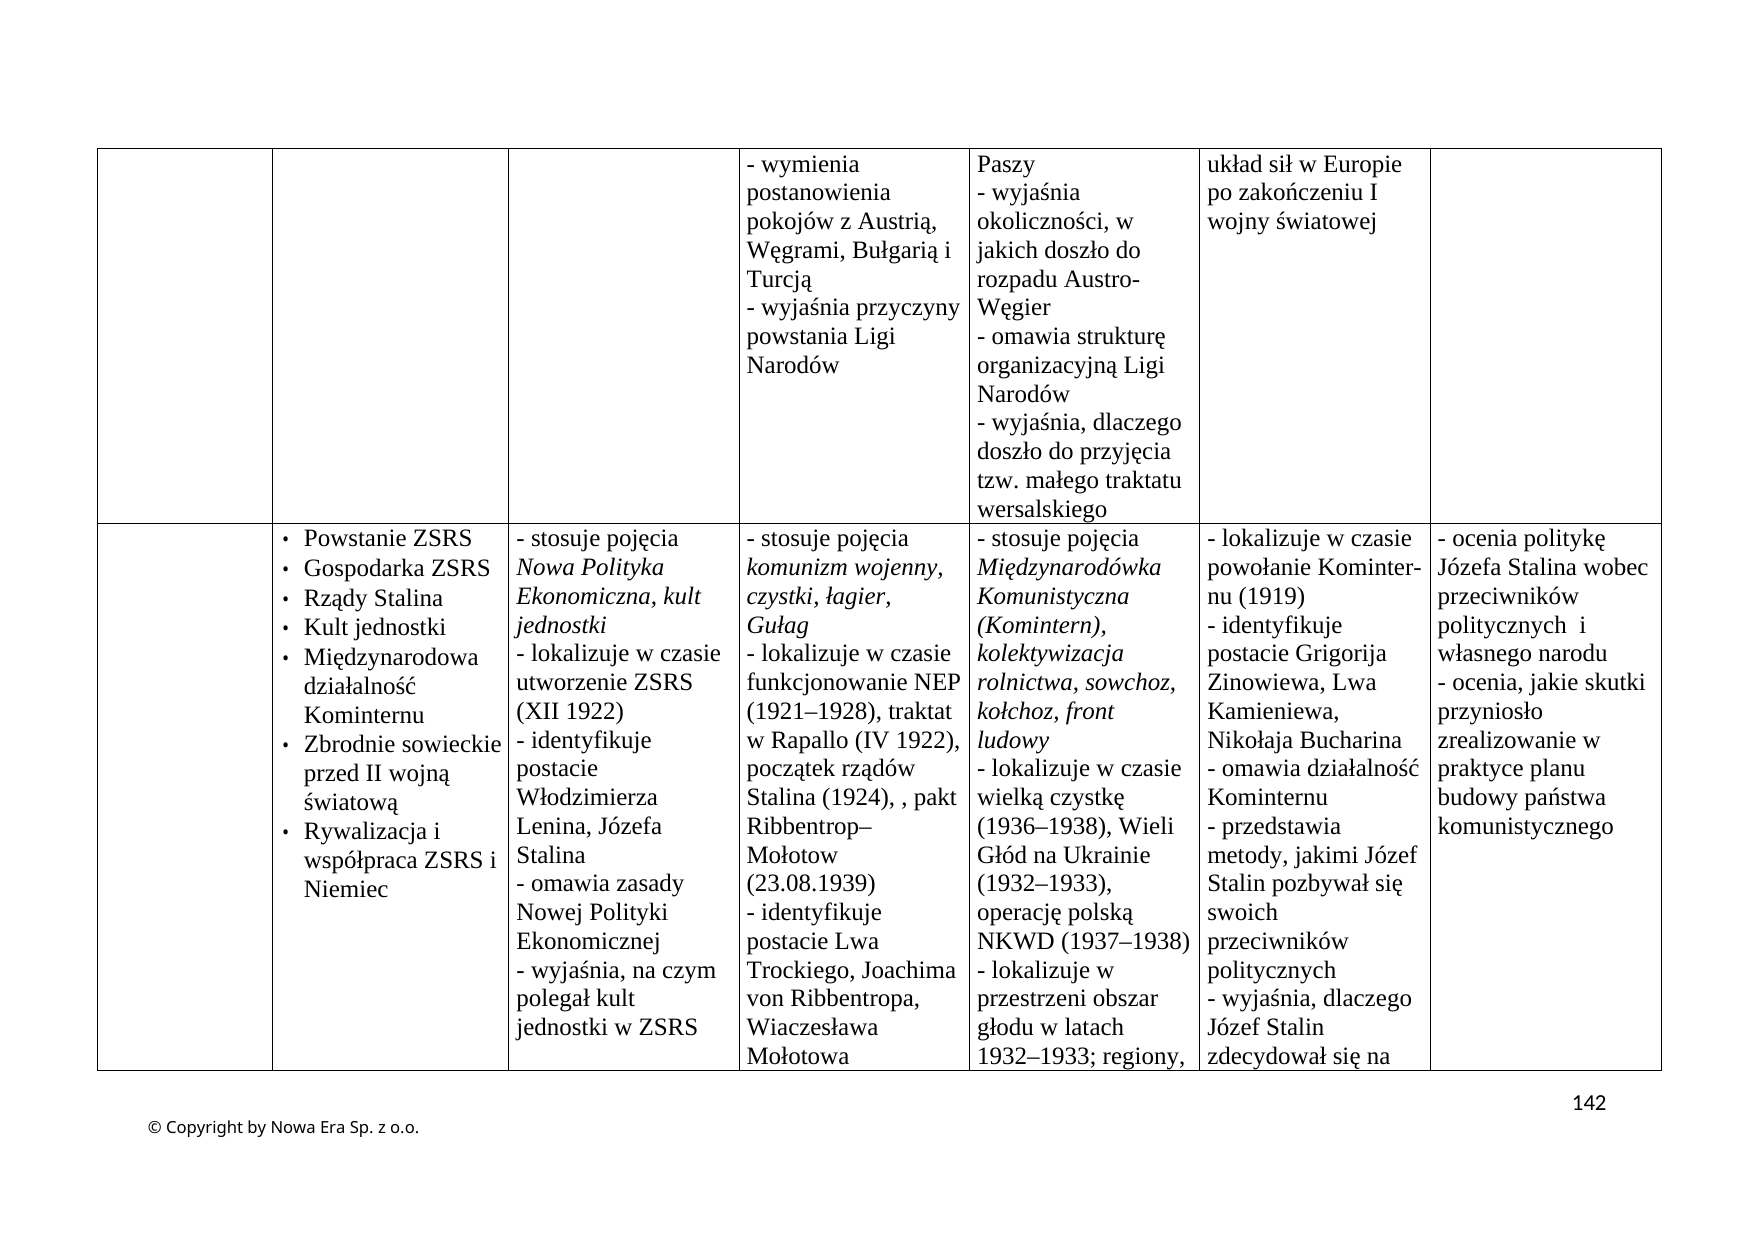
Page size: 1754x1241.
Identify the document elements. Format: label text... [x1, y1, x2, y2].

table_cell - ocenia politykę Józefa Stalina wobec przeciwników politycznych i własnego narodu - ocenia, jakie skutki przyniosło zrealizowanie w praktyce planu budowy państwa komunistycznego [1431, 524, 1661, 1070]
table_cell [509, 149, 739, 522]
table_cell układ sił w Europie po zakończeniu I wojny światowej [1200, 149, 1430, 522]
table_cell - stosuje pojęcia Nowa Polityka Ekonomiczna, kult jednostki - lokalizuje w czasie utworzenie ZSRS (XII 1922) - identyfikuje postacie Włodzimierza Lenina, Józefa Stalina - omawia zasady Nowej Polityki Ekonomicznej - wyjaśnia, na czym polegał kult jednostki w ZSRS [509, 524, 739, 1070]
table_cell Paszy - wyjaśnia okoliczności, w jakich doszło do rozpadu Austro-Węgier - omawia strukturę organizacyjną Ligi Narodów - wyjaśnia, dlaczego doszło do przyjęcia tzw. małego traktatu wersalskiego [970, 149, 1199, 522]
table_cell - stosuje pojęcia Międzynarodówka Komunistyczna (Komintern), kolektywizacja rolnictwa, sowchoz, kołchoz, front ludowy - lokalizuje w czasie wielką czystkę (1936–1938), Wieli Głód na Ukrainie (1932–1933), operację polską NKWD (1937–1938) - lokalizuje w przestrzeni obszar głodu w latach 1932–1933; regiony, [970, 524, 1199, 1070]
table_cell [1431, 149, 1661, 522]
table_cell [98, 524, 272, 1070]
table_cell [98, 149, 272, 522]
table_cell Powstanie ZSRS Gospodarka ZSRS Rządy Stalina Kult jednostki Międzynarodowa działalność Kominternu Zbrodnie sowieckie przed II wojną światową Rywalizacja i współpraca ZSRS i Niemiec [273, 524, 508, 1070]
table_cell [273, 149, 508, 522]
table_cell - stosuje pojęcia komunizm wojenny, czystki, łagier, Gułag - lokalizuje w czasie funkcjonowanie NEP (1921–1928), traktat w Rapallo (IV 1922), początek rządów Stalina (1924), , pakt Ribbentrop–Mołotow (23.08.1939) - identyfikuje postacie Lwa Trockiego, Joachima von Ribbentropa, Wiaczesława Mołotowa [740, 524, 969, 1070]
table_cell - lokalizuje w czasie powołanie Kominter-nu (1919) - identyfikuje postacie Grigorija Zinowiewa, Lwa Kamieniewa, Nikołaja Bucharina - omawia działalność Kominternu - przedstawia metody, jakimi Józef Stalin pozbywał się swoich przeciwników politycznych - wyjaśnia, dlaczego Józef Stalin zdecydował się na [1200, 524, 1430, 1070]
table_cell - wymienia postanowienia pokojów z Austrią, Węgrami, Bułgarią i Turcją - wyjaśnia przyczyny powstania Ligi Narodów [740, 149, 969, 522]
